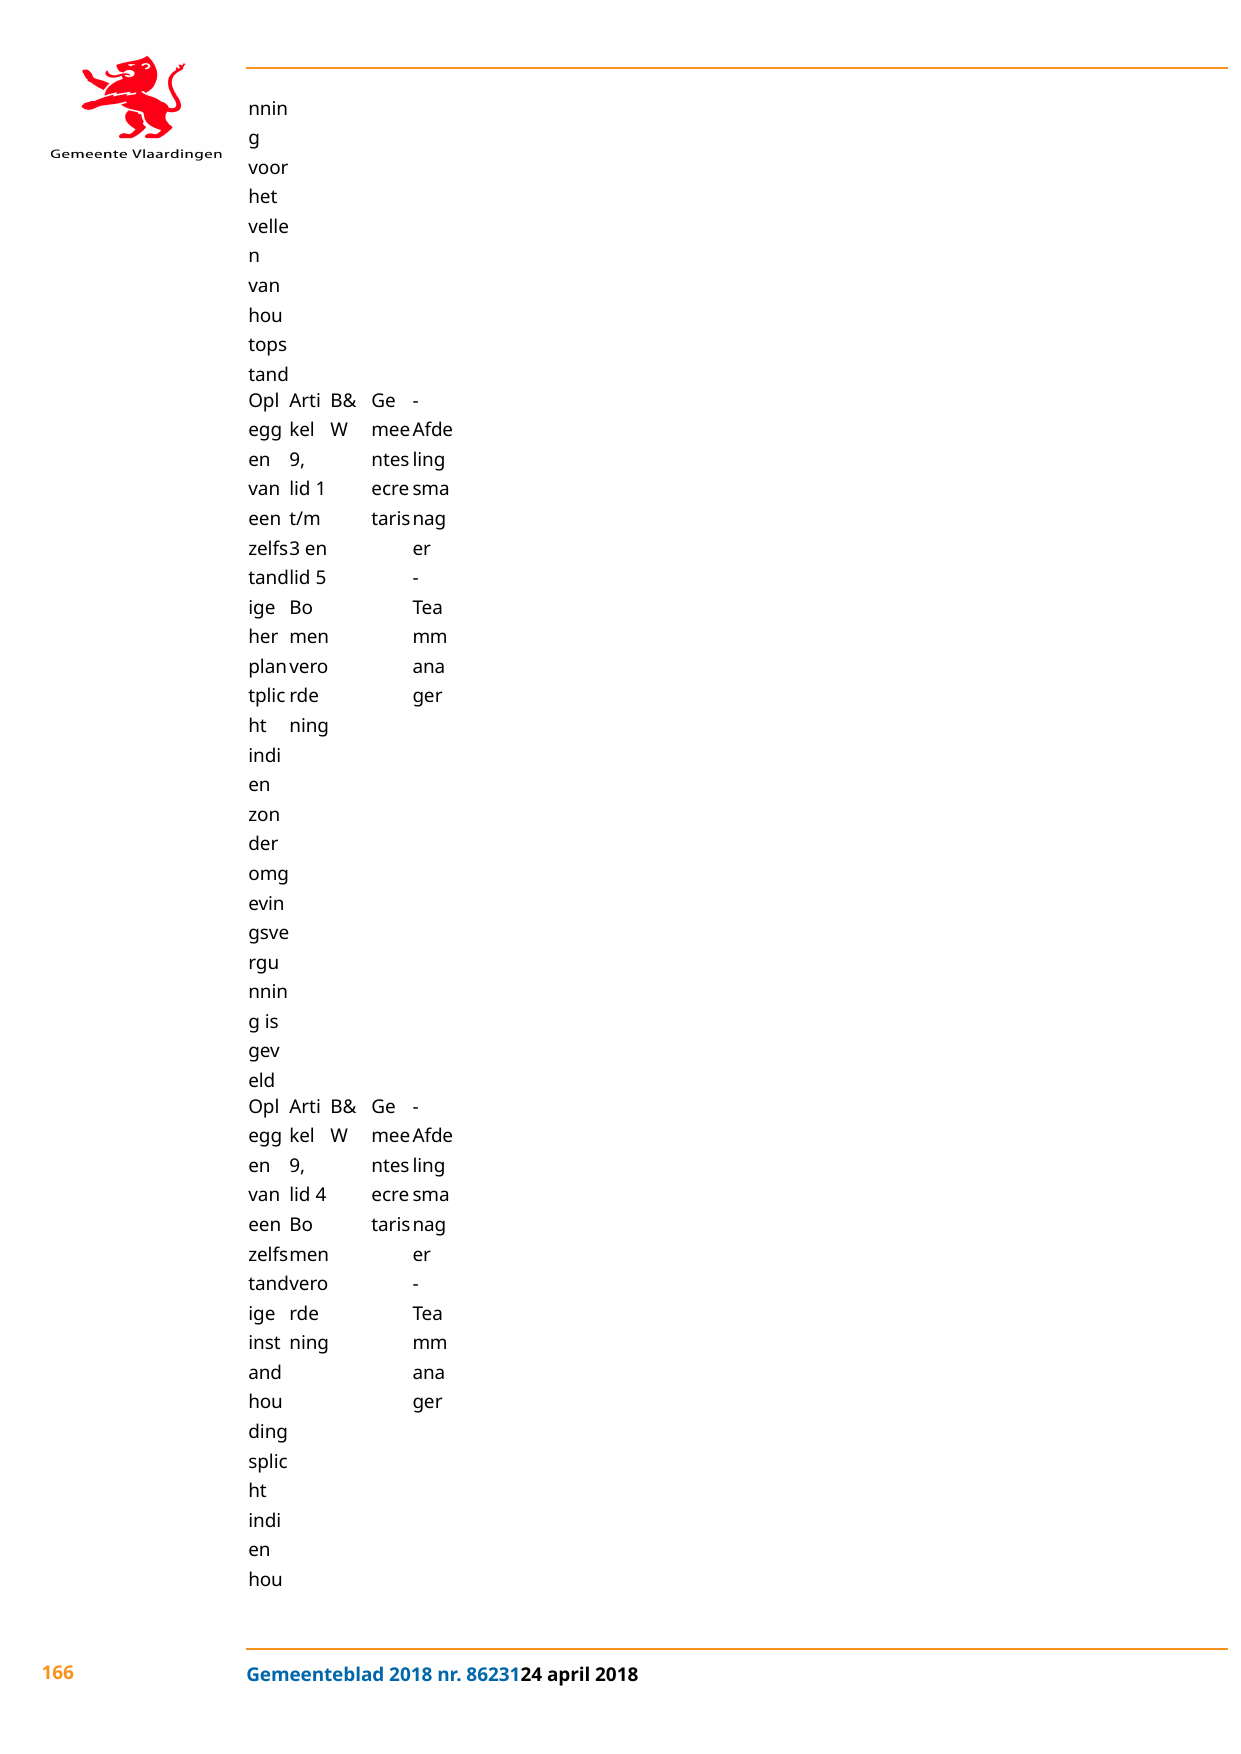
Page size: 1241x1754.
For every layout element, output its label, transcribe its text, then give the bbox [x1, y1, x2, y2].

table_cell - Afdelingsmanager - Teammanager [412, 387, 453, 1093]
table_cell B&W [330, 1093, 371, 1592]
table_cell nning voor het vellen van houtopstand [248, 95, 289, 387]
table_cell Opleggen van een zelfstandige instandhoudingsplicht indien hou [248, 1093, 289, 1592]
table_cell Gemeentesecretaris [371, 387, 412, 1093]
table_cell [371, 95, 412, 387]
table_cell [453, 387, 494, 1093]
table_cell [289, 95, 330, 387]
table_cell [453, 1093, 494, 1592]
table_cell [330, 95, 371, 387]
table_cell Gemeentesecretaris [371, 1093, 412, 1592]
table_cell - Afdelingsmanager - Teammanager [412, 1093, 453, 1592]
table_cell Artikel 9, lid 4 Bomenverordening [289, 1093, 330, 1592]
table_cell Opleggen van een zelfstandige herplantplicht indien zonder omgevingsvergunning is geveld [248, 387, 289, 1093]
table_cell B&W [330, 387, 371, 1093]
table_cell [412, 95, 453, 387]
table_cell Artikel 9, lid 1 t/m 3 en lid 5 Bomenverordening [289, 387, 330, 1093]
table_cell [453, 95, 494, 387]
picture [41, 47, 231, 172]
